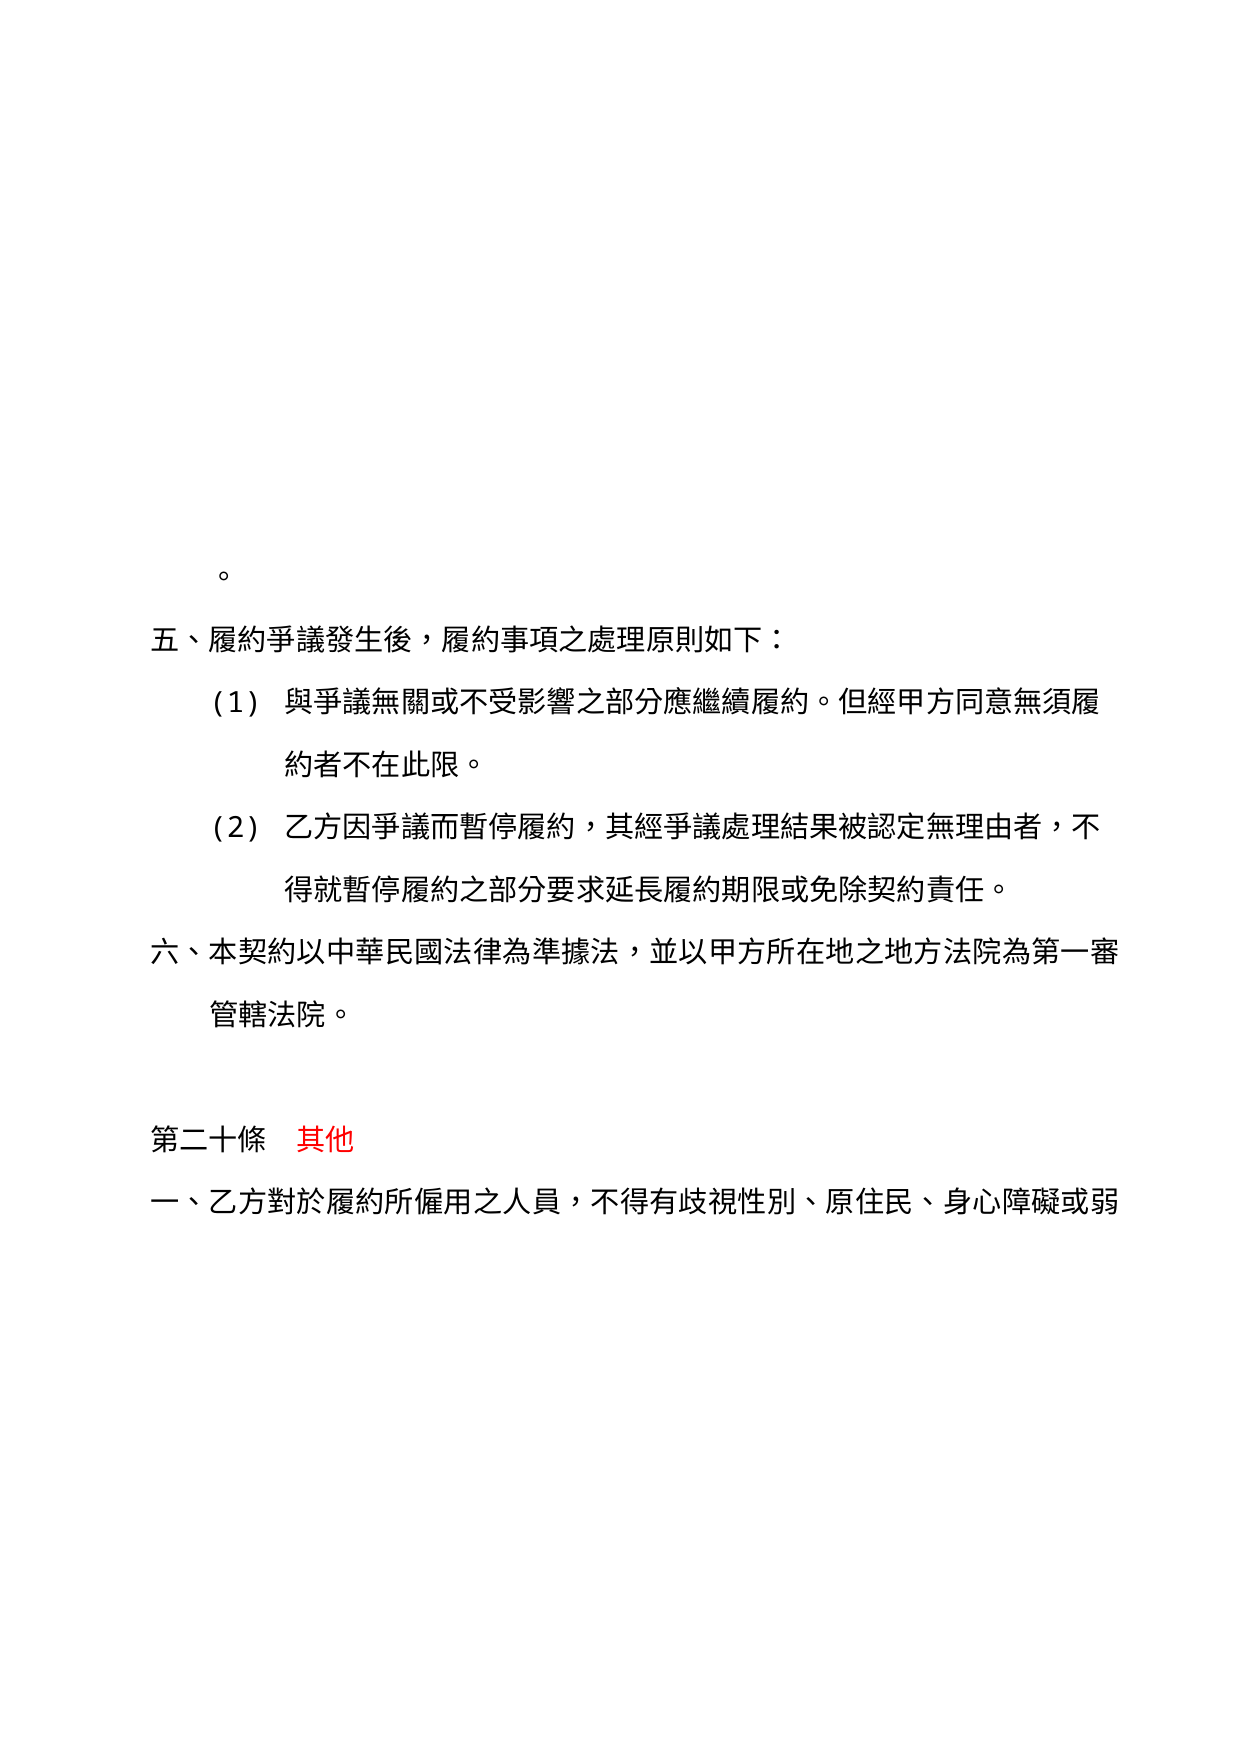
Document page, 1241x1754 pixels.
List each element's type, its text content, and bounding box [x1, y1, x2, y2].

text 一、乙方對於履約所僱用之人員，不得有歧視性別、原住民、身心障礙或弱 [150, 1158, 1122, 1221]
text 。 [150, 533, 1122, 596]
text 第二十條 其他 [150, 1096, 1122, 1158]
text 六、本契約以中華民國法律為準據法，並以甲方所在地之地方法院為第一審管轄法院。 [150, 908, 1122, 1033]
list 乙方因爭議而暫停履約，其經爭議處理結果被認定無理由者，不得就暫停履約之部分要求延長履約期限或免除契約責任。 [209, 783, 1122, 908]
text 五、履約爭議發生後，履約事項之處理原則如下： [150, 596, 1122, 658]
list 與爭議無關或不受影響之部分應繼續履約。但經甲方同意無須履約者不在此限。 [209, 658, 1122, 783]
